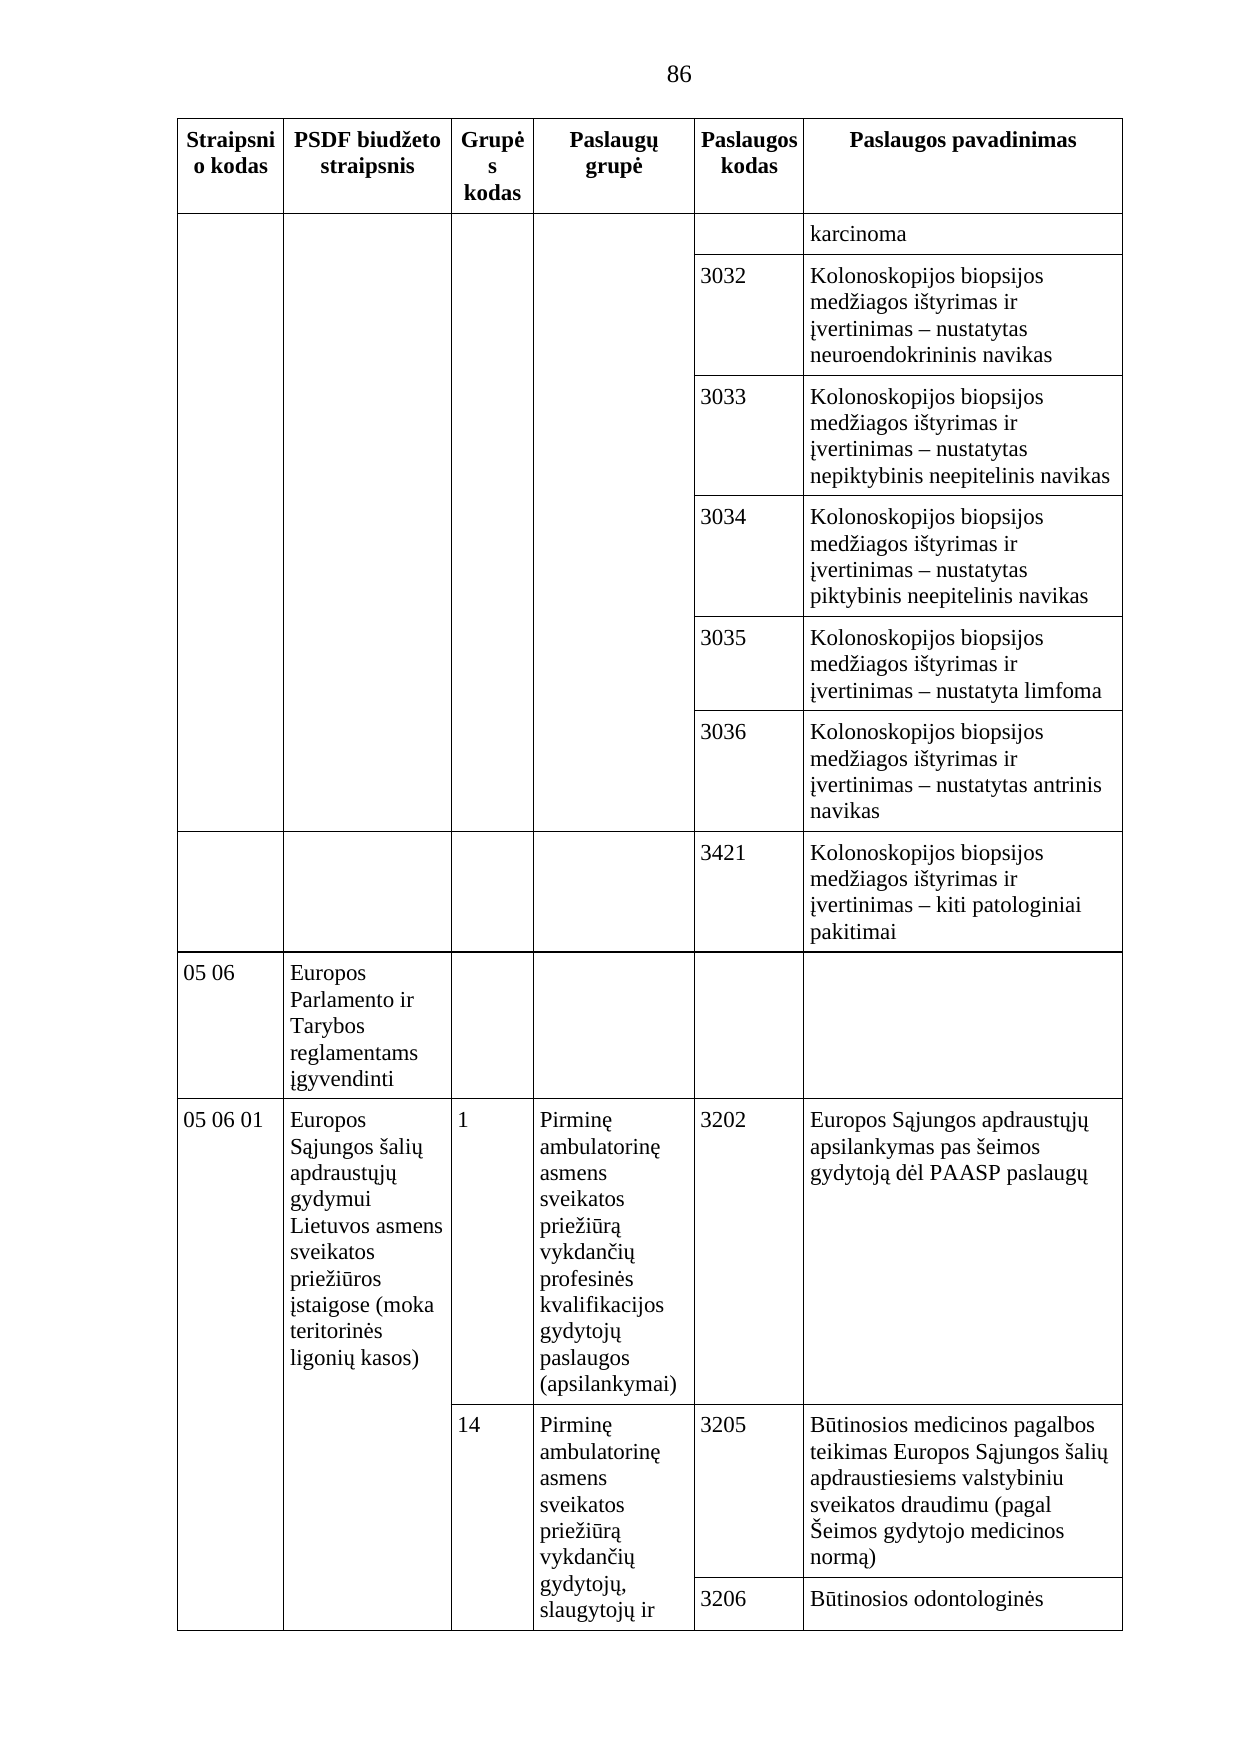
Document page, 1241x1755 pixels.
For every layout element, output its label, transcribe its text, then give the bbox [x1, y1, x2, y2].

table_cell [178, 214, 283, 254]
table_cell Pirminę ambulatorinę asmens sveikatos priežiūrą vykdančių profesinės kvalifikacijos gydytojų paslaugos (apsilankymai) [534, 1099, 694, 1403]
table_cell Kolonoskopijos biopsijos medžiagos ištyrimas ir įvertinimas – nustatytas antrinis navikas [804, 711, 1122, 831]
table_cell [452, 710, 533, 831]
table_cell 3032 [695, 255, 803, 374]
table_cell Kolonoskopijos biopsijos medžiagos ištyrimas ir įvertinimas – nustatyta limfoma [804, 617, 1122, 710]
table_cell [452, 616, 533, 710]
table_header Grupės kodas [452, 119, 533, 212]
table_cell 05 06 01 [178, 1099, 283, 1629]
table_header Paslaugos kodas [695, 119, 803, 212]
table_cell [534, 254, 694, 374]
table_cell Europos Sąjungos apdraustųjų apsilankymas pas šeimos gydytoją dėl PAASP paslaugų [804, 1099, 1122, 1403]
table_cell 3205 [695, 1405, 803, 1577]
table_cell karcinoma [804, 214, 1122, 254]
table_cell [695, 214, 803, 254]
table_cell [452, 953, 533, 1098]
table_cell [284, 616, 451, 710]
table_cell [534, 375, 694, 495]
table_cell [452, 495, 533, 616]
table_cell [534, 710, 694, 831]
table_cell [452, 375, 533, 495]
table_cell Būtinosios medicinos pagalbos teikimas Europos Sąjungos šalių apdraustiesiems valstybiniu sveikatos draudimu (pagal Šeimos gydytojo medicinos normą) [804, 1405, 1122, 1577]
table_cell [178, 495, 283, 616]
table_cell Kolonoskopijos biopsijos medžiagos ištyrimas ir įvertinimas – kiti patologiniai pakitimai [804, 832, 1122, 951]
table_header Paslaugos pavadinimas [804, 119, 1122, 212]
table_cell [284, 710, 451, 831]
table_header Paslaugų grupė [534, 119, 694, 212]
table_cell 3034 [695, 496, 803, 616]
table_cell [695, 953, 803, 1098]
table_cell [534, 495, 694, 616]
table_cell Būtinosios odontologinės [804, 1578, 1122, 1629]
table_cell Europos Sąjungos šalių apdraustųjų gydymui Lietuvos asmens sveikatos priežiūros įstaigose (moka teritorinės ligonių kasos) [284, 1099, 451, 1629]
table_cell [178, 710, 283, 831]
table_header Straipsnio kodas [178, 119, 283, 212]
table_cell 05 06 [178, 953, 283, 1098]
table_cell [534, 832, 694, 951]
table_cell [284, 495, 451, 616]
table_cell 1 [452, 1099, 533, 1403]
table_cell Kolonoskopijos biopsijos medžiagos ištyrimas ir įvertinimas – nustatytas piktybinis neepitelinis navikas [804, 496, 1122, 616]
table_cell [804, 953, 1122, 1098]
table_cell [284, 832, 451, 951]
table_cell 3035 [695, 617, 803, 710]
table_cell [452, 254, 533, 374]
table_cell [534, 953, 694, 1098]
table_cell [178, 375, 283, 495]
table_cell [178, 832, 283, 951]
table_cell [534, 616, 694, 710]
table_cell 3202 [695, 1099, 803, 1403]
table_cell [534, 214, 694, 254]
table_cell [284, 254, 451, 374]
table_header PSDF biudžeto straipsnis [284, 119, 451, 212]
table_cell 3206 [695, 1578, 803, 1629]
table_cell [178, 254, 283, 374]
table_cell Kolonoskopijos biopsijos medžiagos ištyrimas ir įvertinimas – nustatytas neuroendokrininis navikas [804, 255, 1122, 374]
table_cell Kolonoskopijos biopsijos medžiagos ištyrimas ir įvertinimas – nustatytas nepiktybinis neepitelinis navikas [804, 376, 1122, 495]
table_cell [452, 832, 533, 951]
table_cell 3036 [695, 711, 803, 831]
table_cell 3421 [695, 832, 803, 951]
table_cell [452, 214, 533, 254]
table_cell 3033 [695, 376, 803, 495]
table_cell Europos Parlamento ir Tarybos reglamentams įgyvendinti [284, 953, 451, 1098]
table_cell [284, 375, 451, 495]
table_cell [178, 616, 283, 710]
table_cell 14 [452, 1405, 533, 1629]
table_cell [284, 214, 451, 254]
table_cell Pirminę ambulatorinę asmens sveikatos priežiūrą vykdančių gydytojų, slaugytojų ir [534, 1405, 694, 1629]
